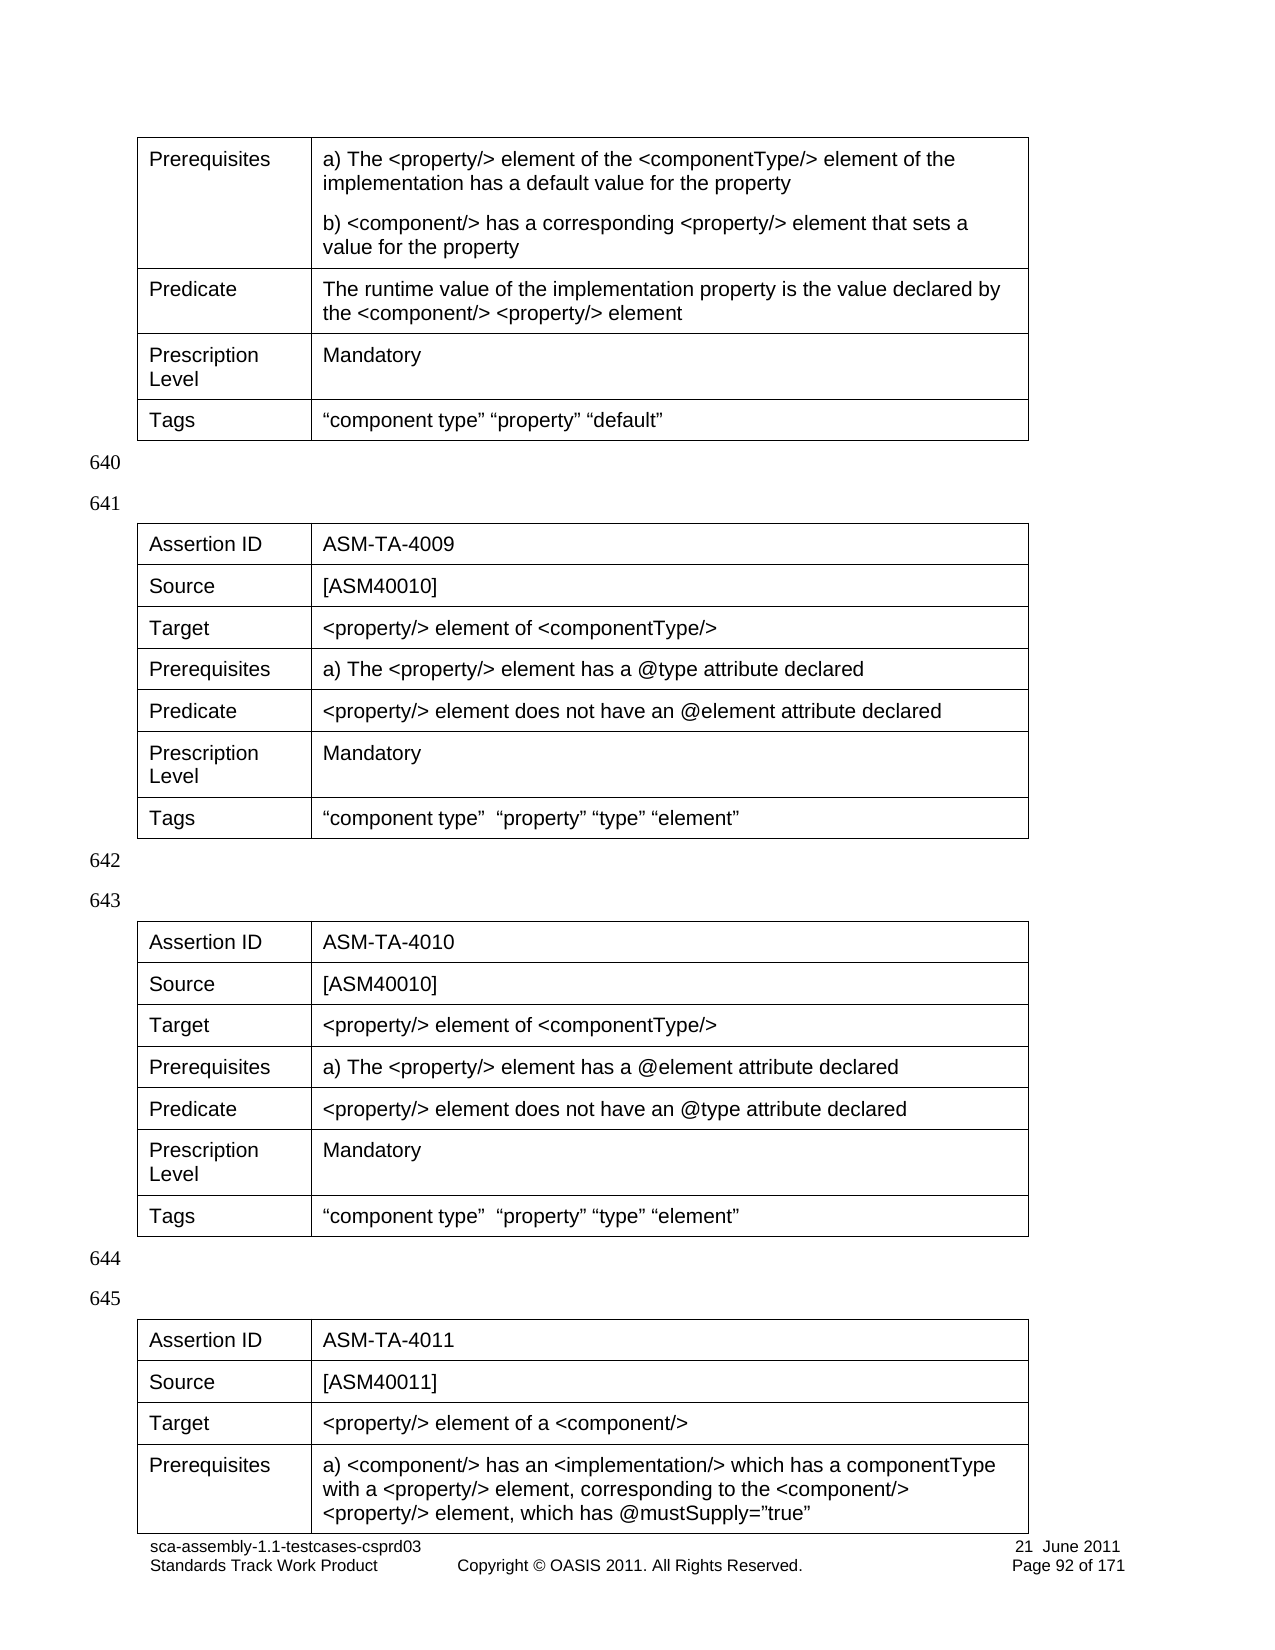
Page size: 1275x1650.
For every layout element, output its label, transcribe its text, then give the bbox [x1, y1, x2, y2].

table_cell a) The <property/> element has a @element attribute declared [312, 1047, 1028, 1087]
table_cell “component type” “property” “type” “element” [312, 798, 1028, 838]
table_cell <property/> element of <componentType/> [312, 607, 1028, 648]
table_cell Prerequisites [138, 138, 311, 267]
table_header ASM-TA-4010 [312, 922, 1028, 962]
table_cell Tags [138, 1196, 311, 1236]
table_cell Prescription Level [138, 334, 311, 399]
table_cell Prerequisites [138, 649, 311, 689]
table_cell Prescription Level [138, 732, 311, 797]
table_cell Mandatory [312, 1130, 1028, 1194]
table_header Assertion ID [138, 922, 311, 962]
table_cell <property/> element of a <component/> [312, 1403, 1028, 1443]
table_cell Mandatory [312, 334, 1028, 399]
table_cell <property/> element of <componentType/> [312, 1005, 1028, 1046]
table_cell Predicate [138, 1088, 311, 1129]
table_cell a) <component/> has an <implementation/> which has a componentType with a <property/> element, corresponding to the <component/> <property/> element, which has @mustSupply=”true” [312, 1445, 1028, 1533]
table_cell a) The <property/> element of the <componentType/> element of the implementation has a default value for the property b) <component/> has a corresponding <property/> element that sets a value for the property [312, 138, 1028, 267]
table_cell Target [138, 607, 311, 648]
table_cell <property/> element does not have an @element attribute declared [312, 690, 1028, 731]
table_cell Predicate [138, 269, 311, 333]
table_header Assertion ID [138, 524, 311, 564]
table_cell The runtime value of the implementation property is the value declared by the <component/> <property/> element [312, 269, 1028, 333]
table_cell [ASM40011] [312, 1361, 1028, 1402]
table_cell [ASM40010] [312, 565, 1028, 606]
table_cell Predicate [138, 690, 311, 731]
table_cell “component type” “property” “default” [312, 400, 1028, 440]
table_header Assertion ID [138, 1320, 311, 1360]
table_cell a) The <property/> element has a @type attribute declared [312, 649, 1028, 689]
table_cell Tags [138, 798, 311, 838]
table_header ASM-TA-4009 [312, 524, 1028, 564]
table_cell Target [138, 1403, 311, 1443]
table_cell Prerequisites [138, 1047, 311, 1087]
table_cell Mandatory [312, 732, 1028, 797]
table_cell “component type” “property” “type” “element” [312, 1196, 1028, 1236]
table_cell <property/> element does not have an @type attribute declared [312, 1088, 1028, 1129]
table_cell Source [138, 1361, 311, 1402]
table_cell Source [138, 565, 311, 606]
table_cell Source [138, 963, 311, 1004]
table_cell Prerequisites [138, 1445, 311, 1533]
table_header ASM-TA-4011 [312, 1320, 1028, 1360]
table_cell Prescription Level [138, 1130, 311, 1194]
table_cell Tags [138, 400, 311, 440]
table_cell [ASM40010] [312, 963, 1028, 1004]
table_cell Target [138, 1005, 311, 1046]
